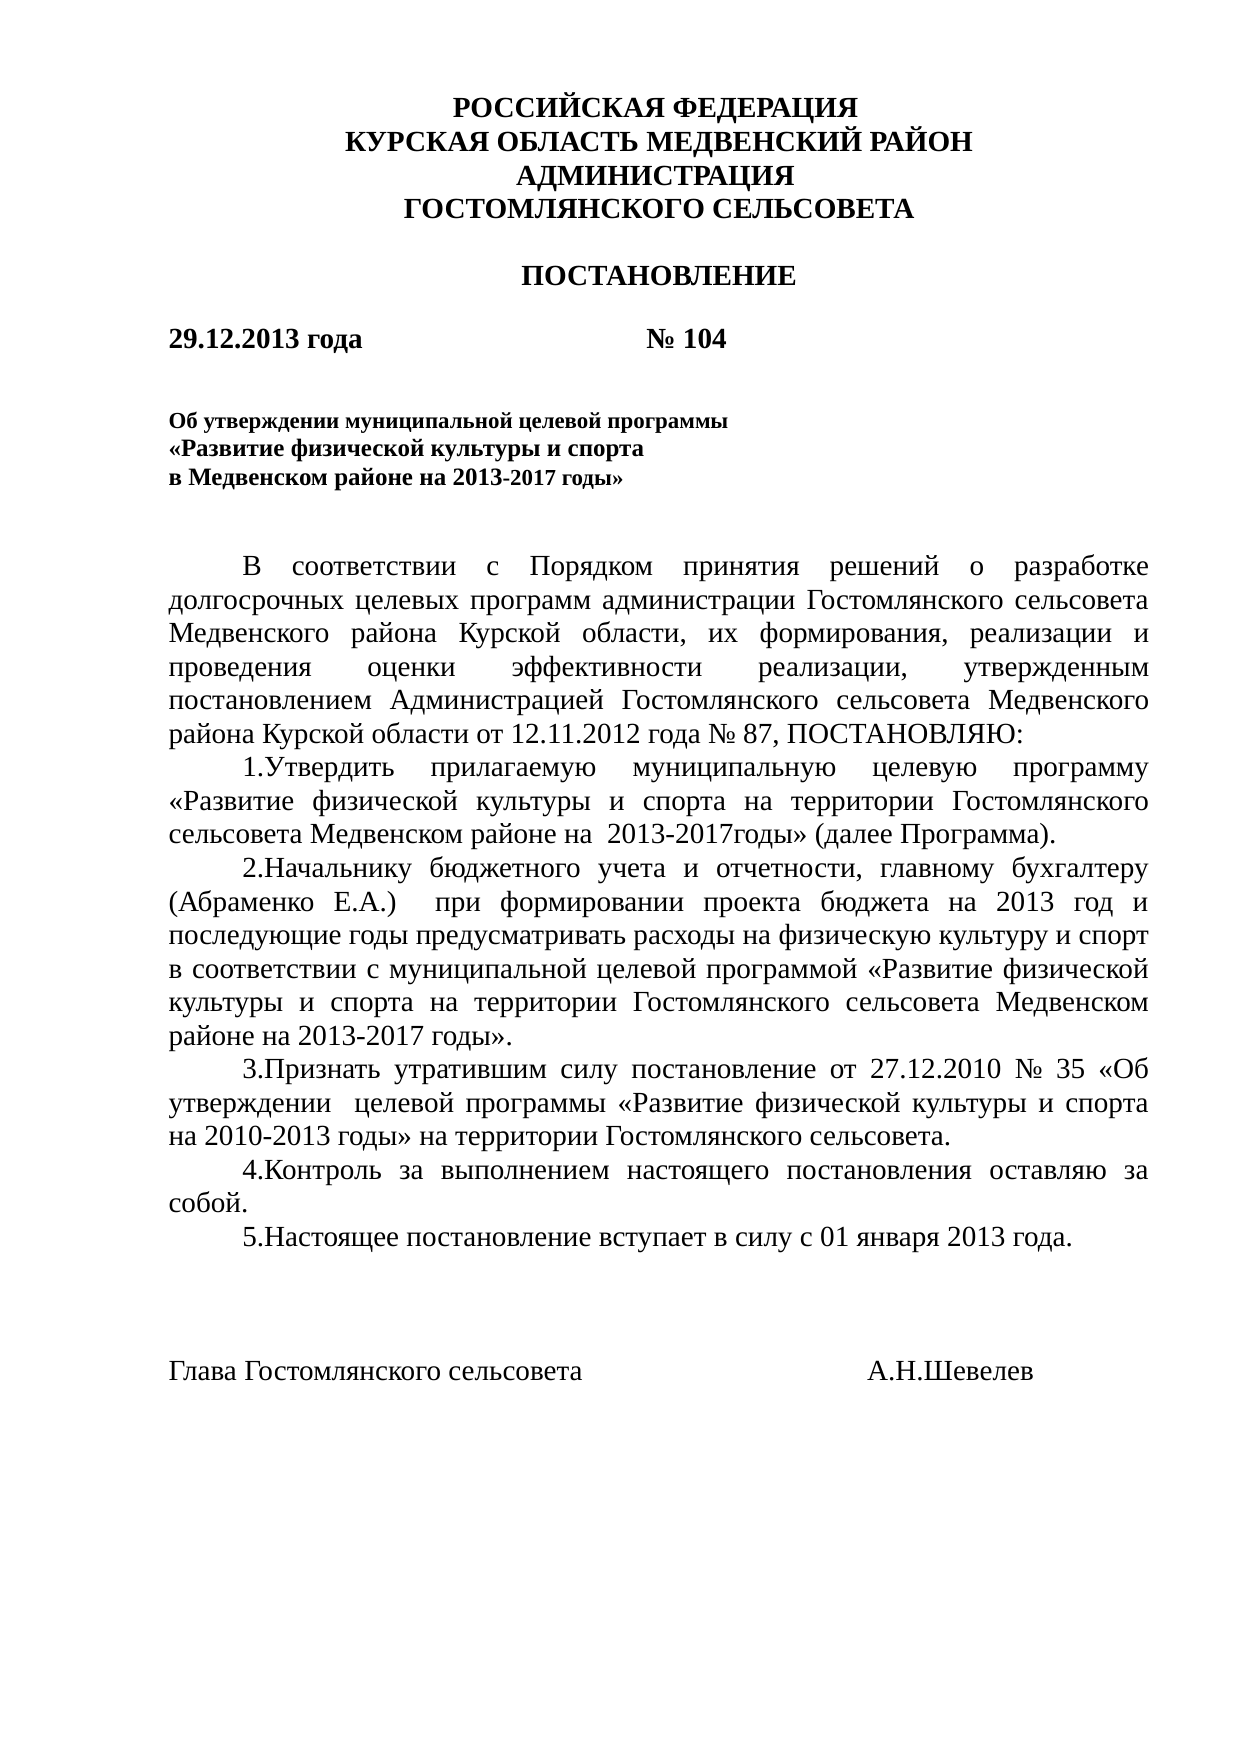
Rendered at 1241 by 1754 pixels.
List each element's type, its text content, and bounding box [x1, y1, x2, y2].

text ПОСТАНОВЛЕНИЕ [168, 258, 1149, 292]
text 5.Настоящее постановление вступает в силу с 01 января 2013 года. [168, 1219, 1149, 1253]
text Об утверждении муниципальной целевой программы [168, 407, 1149, 433]
text 2.Начальнику бюджетного учета и отчетности, главному бухгалтеру (Абраменко Е.А.) при формировании проекта бюджета на 2013 год и последующие годы предусматривать расходы на физическую культуру и спорт в соответствии с муниципальной целевой программой «Развитие физической культуры и спорта на территории Гостомлянского сельсовета Медвенском районе на 2013-2017 годы». [168, 850, 1149, 1051]
text 29.12.2013 года № 104 [168, 321, 1149, 354]
text Глава Гостомлянского сельсовета А.Н.Шевелев [168, 1353, 1149, 1387]
text РОССИЙСКАЯ ФЕДЕРАЦИЯ [168, 91, 1149, 124]
text ГОСТОМЛЯНСКОГО СЕЛЬСОВЕТА [168, 191, 1149, 225]
text 1.Утвердить прилагаемую муниципальную целевую программу «Развитие физической культуры и спорта на территории Гостомлянского сельсовета Медвенском районе на 2013-2017годы» (далее Программа). [168, 749, 1149, 850]
text В соответствии с Порядком принятия решений о разработке долгосрочных целевых программ администрации Гостомлянского сельсовета Медвенского района Курской области, их формирования, реализации и проведения оценки эффективности реализации, утвержденным постановлением Администрацией Гостомлянского сельсовета Медвенского района Курской области от 12.11.2012 года № 87, ПОСТАНОВЛЯЮ: [168, 548, 1149, 749]
text КУРСКАЯ ОБЛАСТЬ МЕДВЕНСКИЙ РАЙОН [168, 124, 1149, 158]
text АДМИНИСТРАЦИЯ [168, 158, 1149, 191]
text 4.Контроль за выполнением настоящего постановления оставляю за собой. [168, 1152, 1149, 1219]
text 3.Признать утратившим силу постановление от 27.12.2010 № 35 «Об утверждении целевой программы «Развитие физической культуры и спорта на 2010-2013 годы» на территории Гостомлянского сельсовета. [168, 1051, 1149, 1152]
text «Развитие физической культуры и спорта [168, 433, 1149, 462]
text в Медвенском районе на 2013-2017 годы» [168, 462, 1149, 491]
